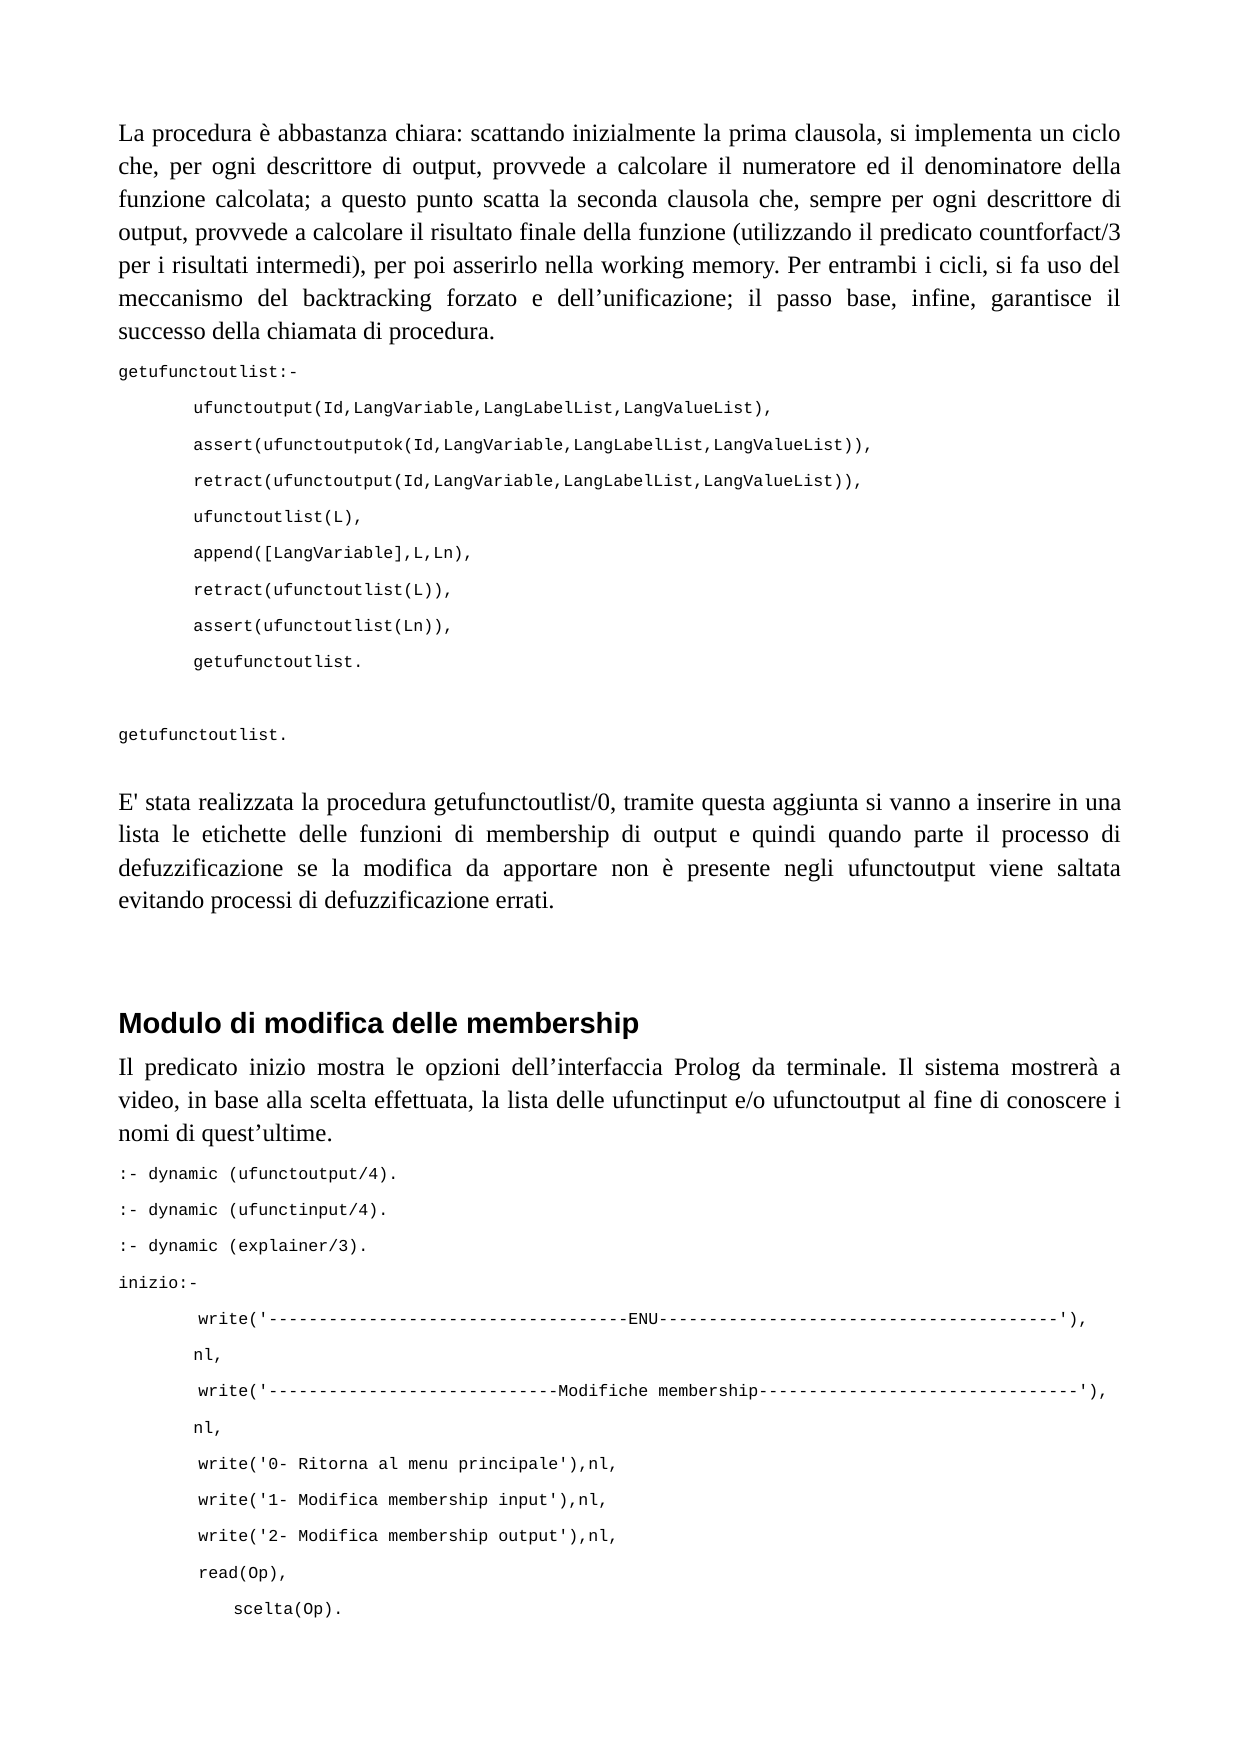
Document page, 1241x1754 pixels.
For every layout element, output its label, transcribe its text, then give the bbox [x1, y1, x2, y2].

text write('1- Modifica membership input'),nl, [118, 1492, 1122, 1511]
subtitle Modulo di modifica delle membership [118, 1006, 1122, 1039]
text assert(ufunctoutlist(Ln)), [118, 618, 1122, 636]
text retract(ufunctoutput(Id,LangVariable,LangLabelList,LangValueList)), [118, 473, 1122, 491]
text nl, [118, 1347, 1122, 1366]
text :- dynamic (explainer/3). [118, 1238, 1122, 1257]
text write('------------------------------------ENU----------------------------------------'), [118, 1311, 1122, 1329]
text read(Op), [118, 1564, 1122, 1583]
text E' stata realizzata la procedura getufunctoutlist/0, tramite questa aggiunta si vanno a inserire in una lista le etichette delle funzioni di membership di output e quindi quando parte il processo di defuzzificazione se la modifica da apportare non è presente negli ufunctoutput viene saltata evitando processi di defuzzificazione errati. [118, 787, 1122, 914]
text write('0- Ritorna al menu principale'),nl, [118, 1456, 1122, 1474]
text La procedura è abbastanza chiara: scattando inizialmente la prima clausola, si implementa un ciclo che, per ogni descrittore di output, provvede a calcolare il numeratore ed il denominatore della funzione calcolata; a questo punto scatta la seconda clausola che, sempre per ogni descrittore di output, provvede a calcolare il risultato finale della funzione (utilizzando il predicato countforfact/3 per i risultati intermedi), per poi asserirlo nella working memory. Per entrambi i cicli, si fa uso del meccanismo del backtracking forzato e dell’unificazione; il passo base, infine, garantisce il successo della chiamata di procedura. [118, 118, 1122, 345]
text :- dynamic (ufunctoutput/4). [118, 1166, 1122, 1184]
text getufunctoutlist:- [118, 364, 1122, 383]
text retract(ufunctoutlist(L)), [118, 581, 1122, 600]
text inizio:- [118, 1274, 1122, 1293]
text scelta(Op). [118, 1601, 1122, 1619]
text getufunctoutlist. [118, 726, 1122, 745]
text Il predicato inizio mostra le opzioni dell’interfaccia Prolog da terminale. Il sistema mostrerà a video, in base alla scelta effettuata, la lista delle ufunctinput e/o ufunctoutput al fine di conoscere i nomi di quest’ultime. [118, 1052, 1122, 1147]
text ufunctoutlist(L), [118, 509, 1122, 528]
text write('2- Modifica membership output'),nl, [118, 1528, 1122, 1547]
text append([LangVariable],L,Ln), [118, 545, 1122, 564]
text :- dynamic (ufunctinput/4). [118, 1202, 1122, 1221]
text assert(ufunctoutputok(Id,LangVariable,LangLabelList,LangValueList)), [118, 436, 1122, 455]
text ufunctoutput(Id,LangVariable,LangLabelList,LangValueList), [118, 400, 1122, 419]
text getufunctoutlist. [118, 654, 1122, 673]
text nl, [118, 1419, 1122, 1438]
text write('-----------------------------Modifiche membership--------------------------------'), [118, 1383, 1122, 1402]
